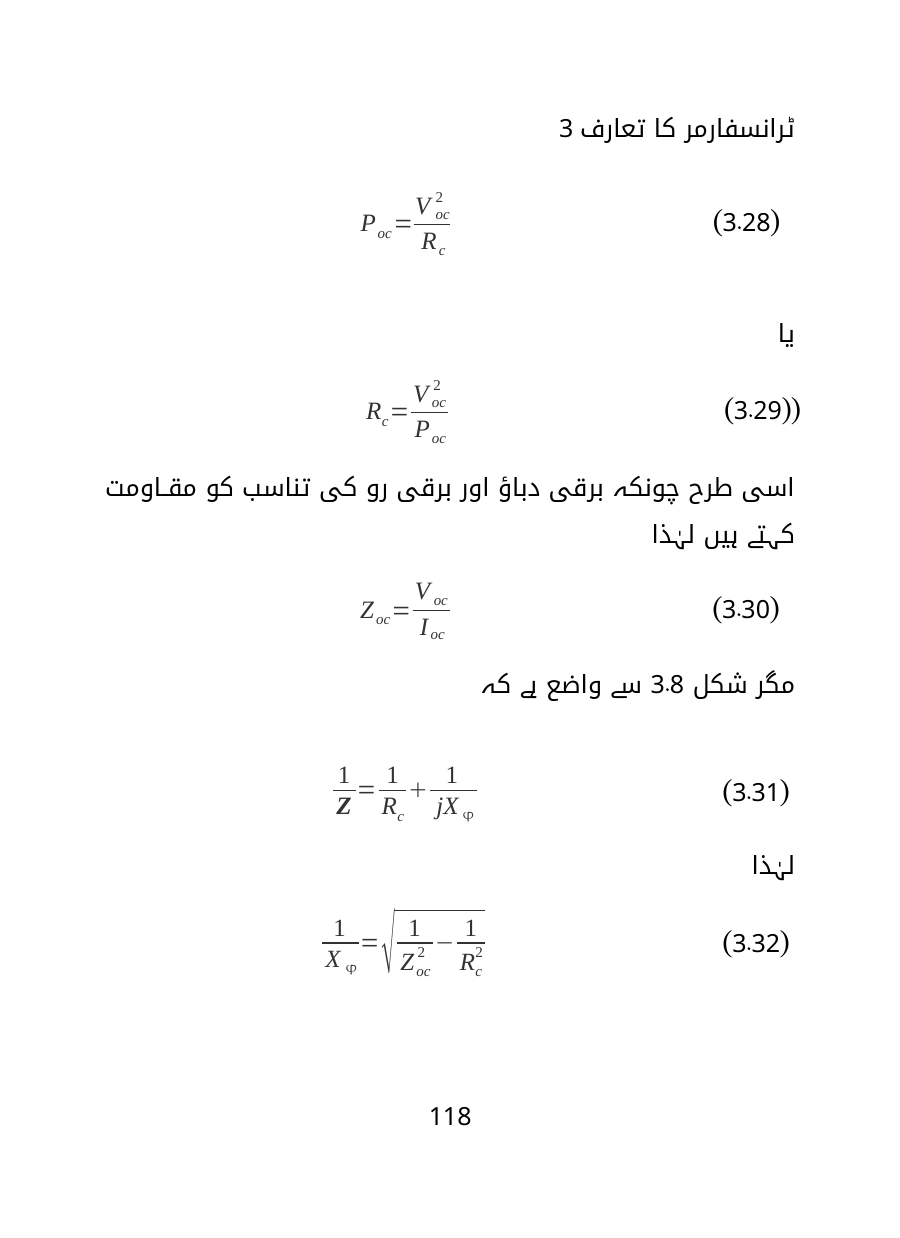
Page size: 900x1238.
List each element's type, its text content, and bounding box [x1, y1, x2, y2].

table_header (3.30) [696, 572, 795, 662]
text لہٰذا [105, 842, 795, 890]
table_header ((3.29) [700, 370, 794, 464]
table_header [105, 182, 698, 276]
table_header [105, 572, 696, 662]
table_header (3.32) [693, 902, 795, 998]
table_header [105, 370, 700, 464]
table_header (3.28) [698, 182, 795, 276]
table_header [105, 756, 695, 842]
table_header [105, 902, 692, 998]
table_header (3.31) [695, 756, 795, 842]
text مگر شکل 3.8 سے واضع ہے کہ [105, 662, 795, 709]
text اسی طرح چونکہ برقی دباؤ اور برقی رو کی تناسب کو مقاومت کہتے ہیں لہٰذا [105, 464, 795, 559]
text یا [105, 310, 795, 358]
